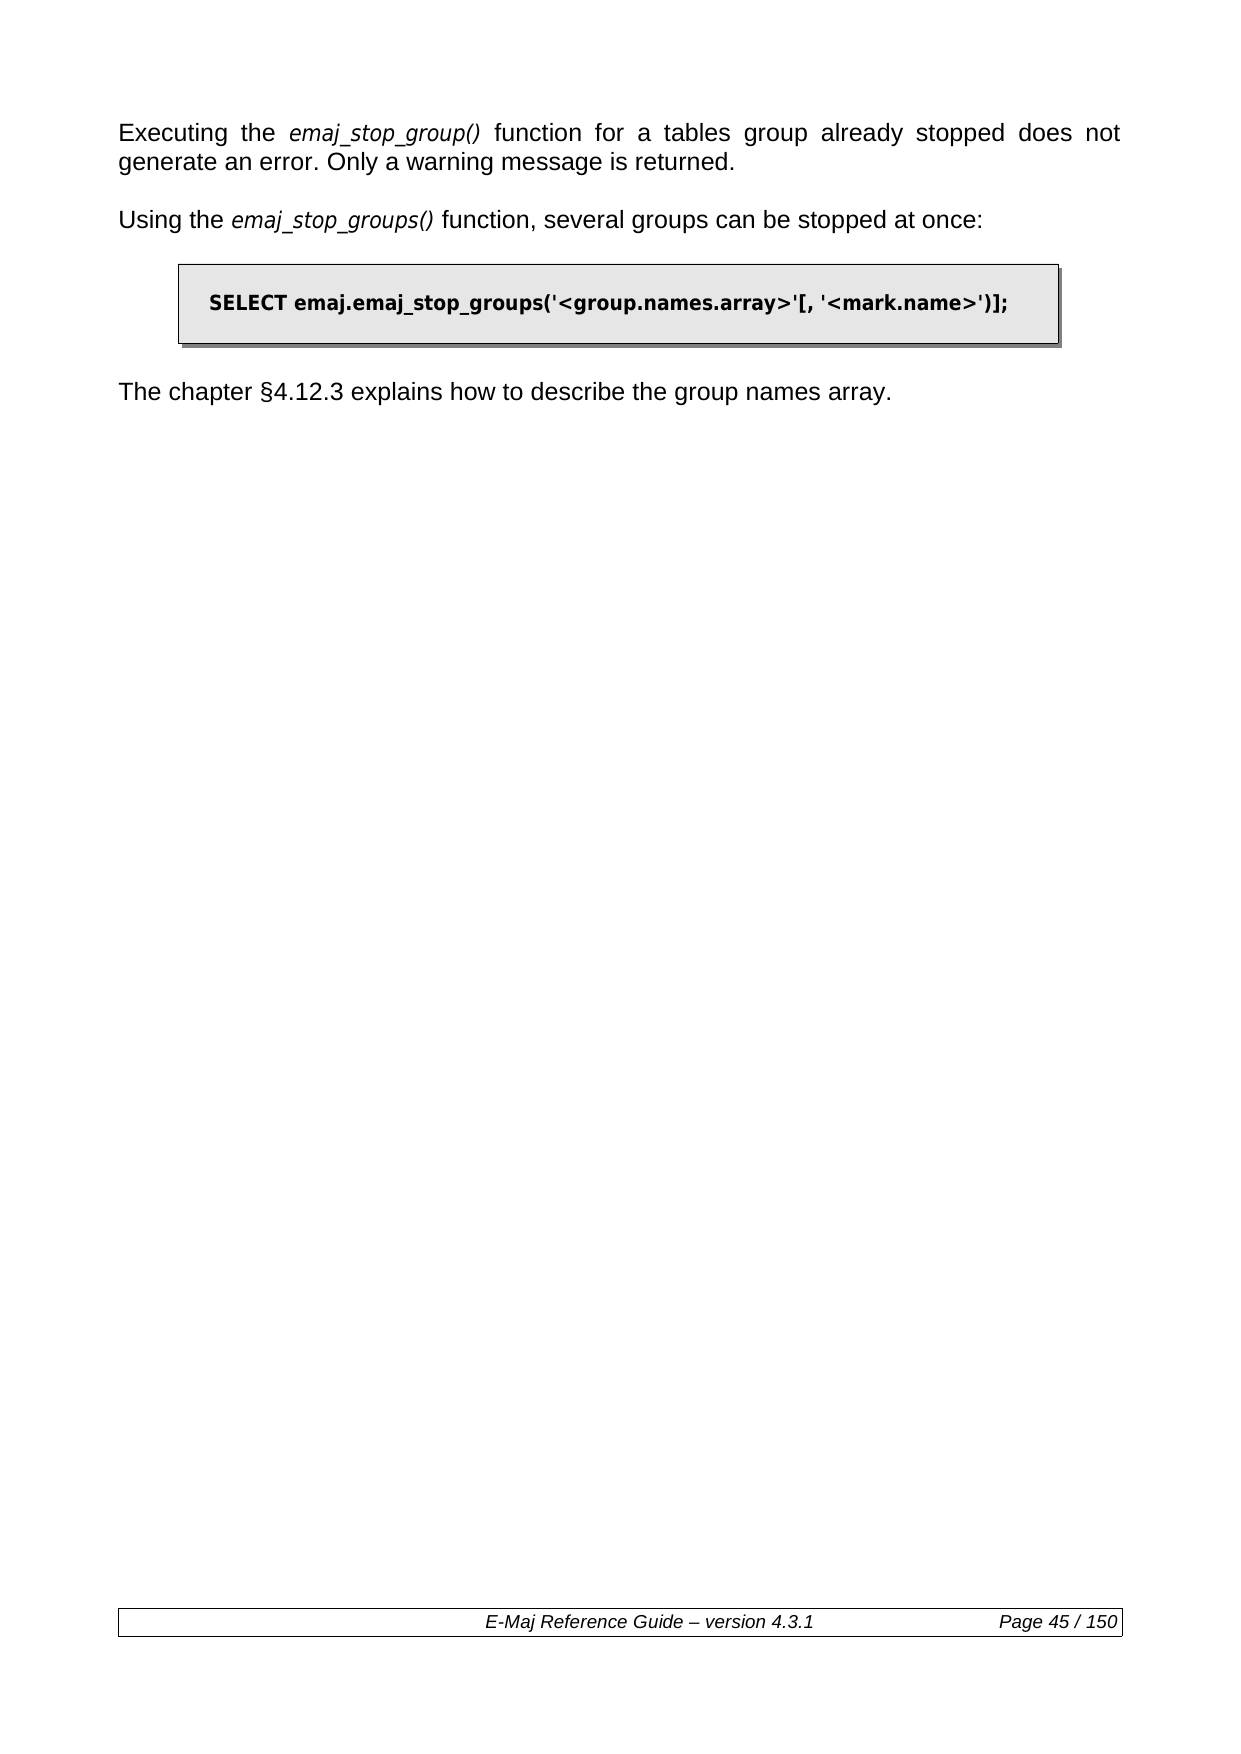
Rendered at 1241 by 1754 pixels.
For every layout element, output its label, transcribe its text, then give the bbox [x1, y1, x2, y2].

text Executing the emaj_stop_group() function for a tables group already stopped does not generate an error. Only a warning message is returned. [118, 118, 1122, 176]
text SELECT emaj.emaj_stop_groups('<group.names.array>'[, '<mark.name>')]; [179, 288, 1058, 312]
text Using the emaj_stop_groups() function, several groups can be stopped at once: [118, 205, 1122, 234]
text The chapter §4.12.3 explains how to describe the group names array. [118, 377, 1122, 406]
